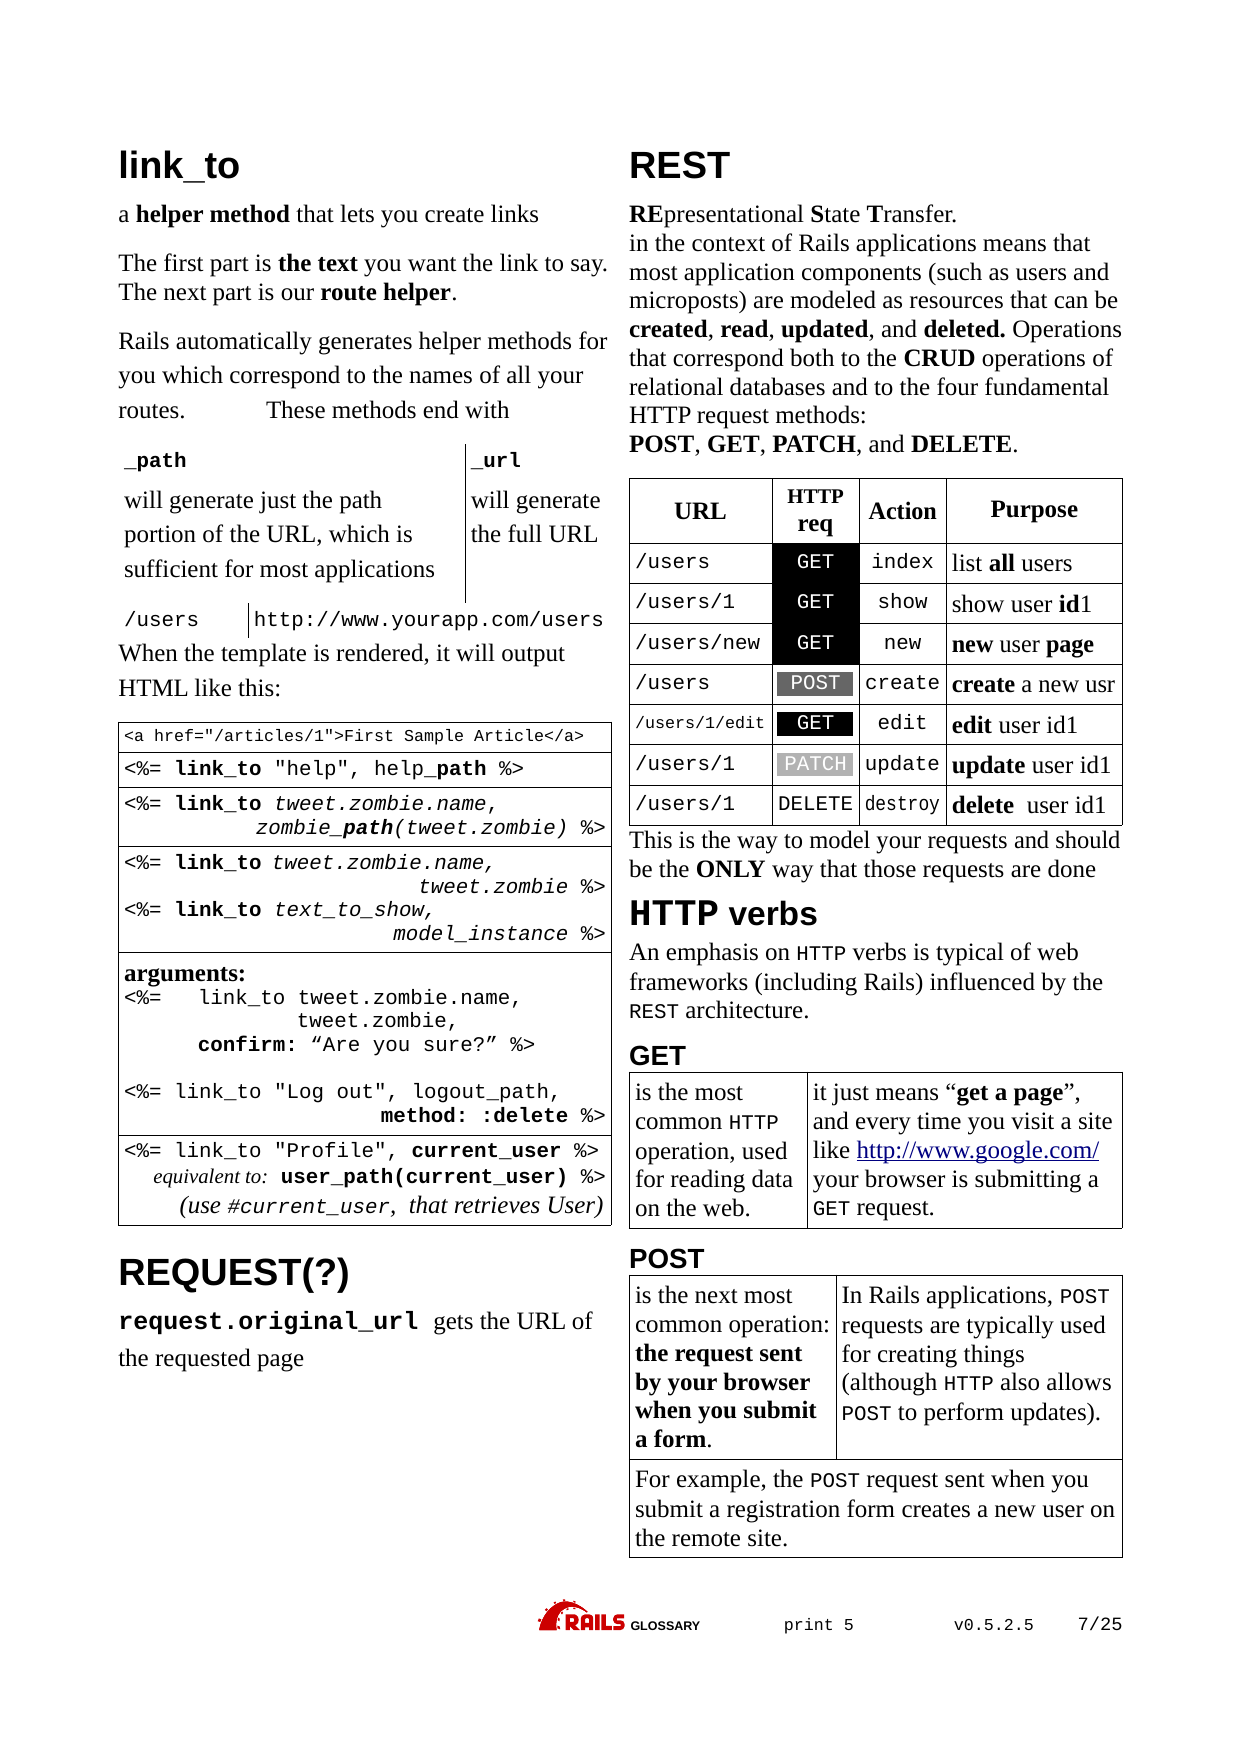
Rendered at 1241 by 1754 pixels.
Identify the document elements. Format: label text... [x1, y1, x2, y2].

table_header <a href="/articles/1">First Sample Article</a> [119, 723, 611, 752]
table_cell /users/1 [630, 584, 772, 623]
text a helper method that lets you create links [118, 199, 611, 228]
subtitle GET [629, 1040, 1122, 1072]
table_cell edit user id1 [947, 705, 1122, 744]
table_cell create a new usr [947, 665, 1122, 704]
text request.original_url gets the URL of the requested page [118, 1306, 611, 1372]
table_cell <%= link_to tweet.zombie.name, tweet.zombie %> <%= link_to text_to_show, model_instance %> [119, 847, 611, 952]
table_header is the most common HTTP operation, used for reading data on the web. [630, 1073, 807, 1228]
subtitle REQUEST(?) [118, 1250, 611, 1294]
table_cell edit [860, 705, 946, 744]
table_cell GET [773, 705, 859, 744]
table_header Action [860, 479, 946, 543]
table_cell delete user id1 [947, 786, 1122, 825]
text in the context of Rails applications means that most application components (such as users and microposts) are modeled as resources that can be created, read, updated, and deleted. Operations that correspond both to the CRUD operations of relational databases and to the four fundamental HTTP request methods: [629, 228, 1122, 429]
table_header is the next most common operation: the request sent by your browser when you submit a form. [630, 1276, 836, 1459]
table_cell destroy [860, 786, 946, 825]
text REpresentational State Transfer. [629, 199, 1122, 228]
table_header it just means “get a page”, and every time you visit a site like http://www.google.com/ your browser is submitting a GET request. [808, 1073, 1122, 1228]
table_cell create [860, 665, 946, 704]
text The first part is the text you want the link to say. [118, 248, 611, 277]
table_cell <%= link_to "Profile", current_user %> equivalent to: user_path(current_user) %> (use #current_user, that retrieves User) [119, 1136, 611, 1225]
table_cell list all users [947, 544, 1122, 583]
text This is the way to model your requests and should be the ONLY way that those requests are done [629, 826, 1122, 882]
table_cell DELETE [773, 786, 859, 825]
table_header _url [466, 444, 611, 479]
table_cell /users/1 [630, 786, 772, 825]
table_header In Rails applications, POST requests are typically used for creating things (although HTTP also allows POST to perform updates). [837, 1276, 1122, 1459]
table_cell show [860, 584, 946, 623]
table_cell index [860, 544, 946, 583]
table_cell GET [773, 624, 859, 664]
table_header Purpose [947, 479, 1122, 543]
table_cell GET [773, 584, 859, 623]
table_cell /users/new [630, 624, 772, 664]
table_cell update [860, 745, 946, 784]
table_header _path [118, 444, 465, 479]
table_cell <%= link_to tweet.zombie.name, zombie_path(tweet.zombie) %> [119, 788, 611, 846]
text POST, GET, PATCH, and DELETE. [629, 429, 1122, 458]
table_cell POST [773, 665, 859, 704]
table_header HTTP req [773, 479, 859, 543]
table_cell GET [773, 544, 859, 583]
table_cell new user page [947, 624, 1122, 664]
table_cell arguments: <%= link_to tweet.zombie.name, tweet.zombie, confirm: “Are you sure?” %> <%= link_to "Log out", logout_path, method: :delete %> [119, 953, 611, 1134]
table_cell PATCH [773, 745, 859, 784]
subtitle POST [629, 1243, 1122, 1274]
table_cell <%= link_to "help", help_path %> [119, 753, 611, 787]
text Rails automatically generates helper methods for you which correspond to the names of all your routes. These methods end with [118, 326, 611, 424]
subtitle HTTP verbs [629, 894, 1122, 937]
text When the template is rendered, it will output HTML like this: [118, 638, 611, 701]
subtitle link_to [118, 143, 611, 187]
subtitle REST [629, 143, 1122, 187]
table_cell /users [630, 544, 772, 583]
table_header URL [630, 479, 772, 543]
table_cell will generate the full URL [466, 479, 611, 603]
table_cell will generate just the path portion of the URL, which is sufficient for most applications [118, 479, 465, 603]
table_cell /users [118, 603, 248, 638]
table_cell show user id1 [947, 584, 1122, 623]
table_cell /users/1/edit [630, 705, 772, 744]
table_cell /users [630, 665, 772, 704]
table_cell http://www.yourapp.com/users [249, 603, 611, 638]
table_cell For example, the POST request sent when you submit a registration form creates a new user on the remote site. [630, 1460, 1122, 1557]
table_cell /users/1 [630, 745, 772, 784]
text An emphasis on HTTP verbs is typical of web frameworks (including Rails) influenced by the REST architecture. [629, 937, 1122, 1025]
table_cell update user id1 [947, 745, 1122, 784]
table_cell new [860, 624, 946, 664]
text The next part is our route helper. [118, 277, 611, 306]
